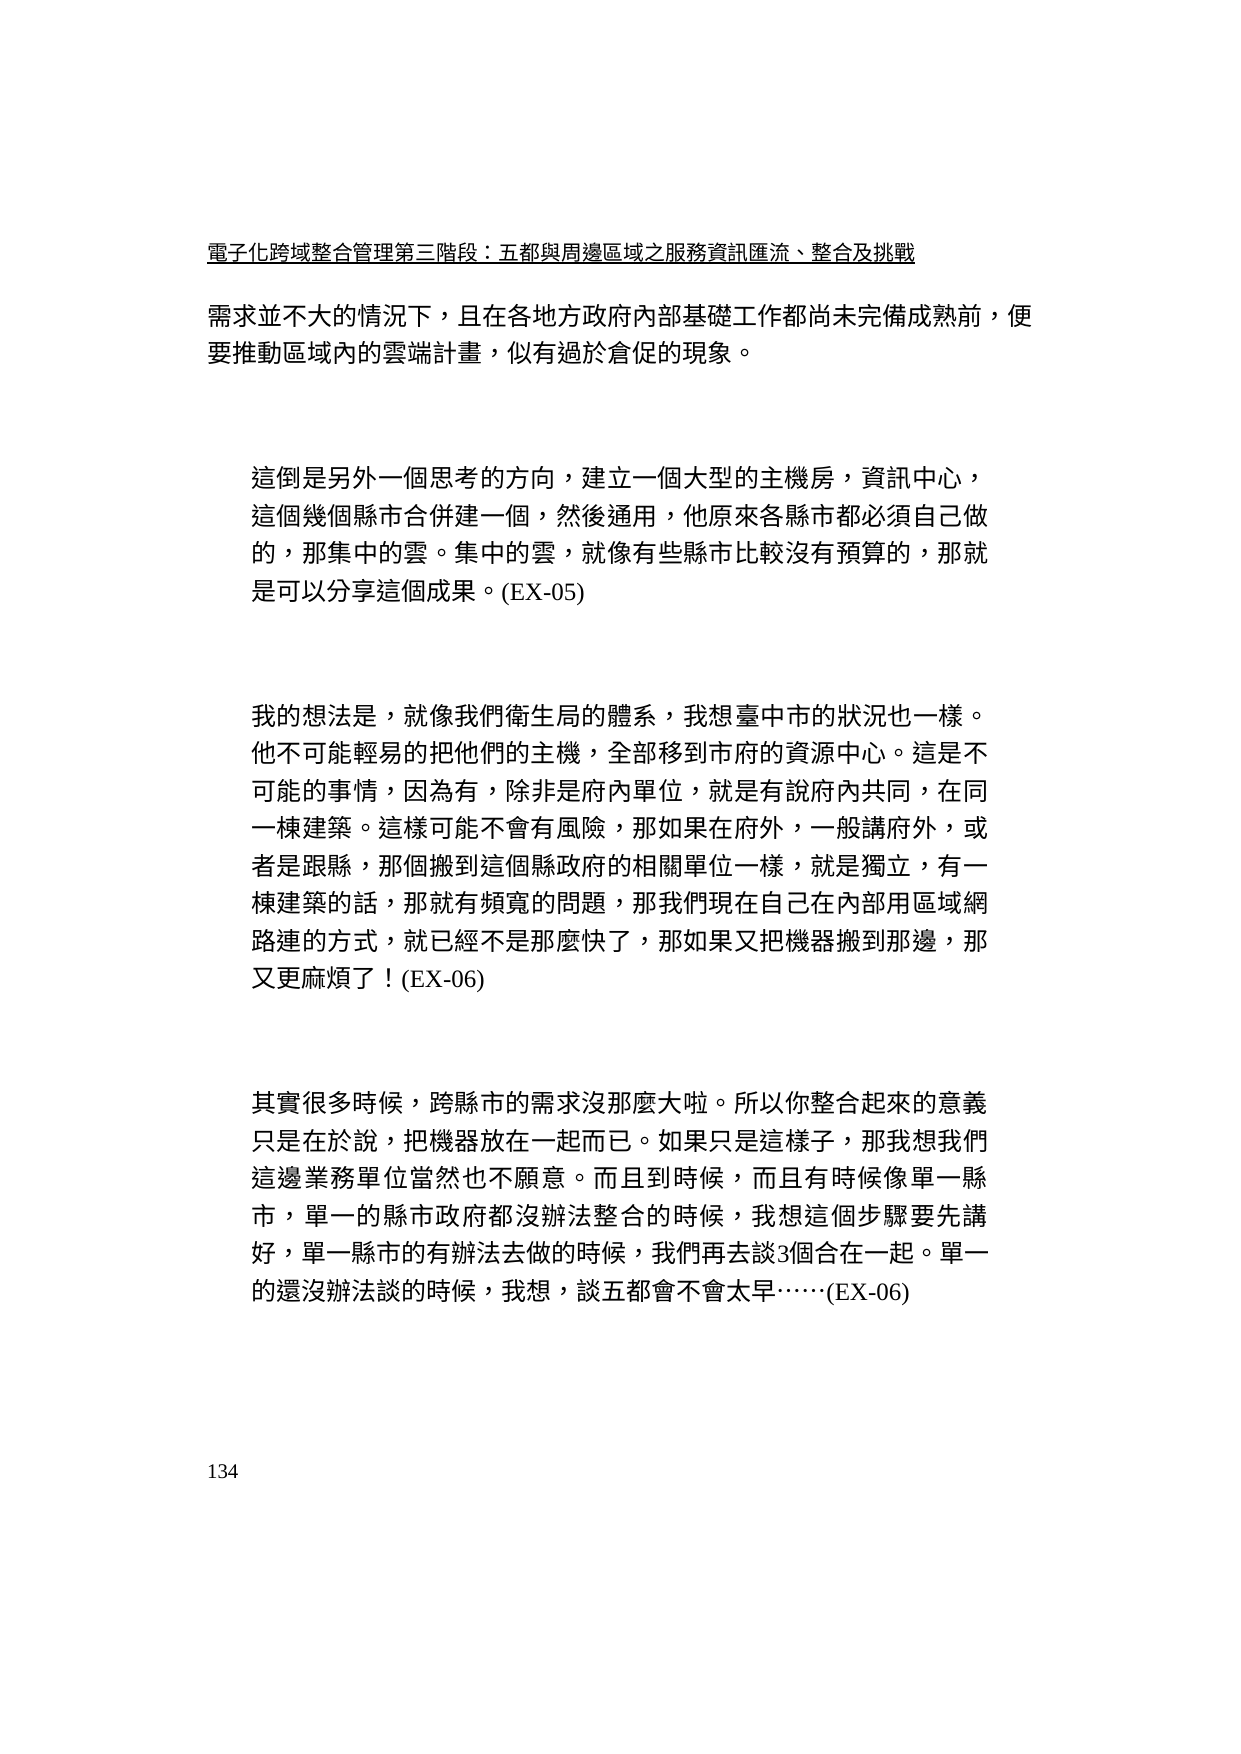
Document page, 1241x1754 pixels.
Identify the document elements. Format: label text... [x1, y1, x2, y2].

text 我的想法是，就像我們衛生局的體系，我想臺中市的狀況也一樣。他不可能輕易的把他們的主機，全部移到市府的資源中心。這是不可能的事情，因為有，除非是府內單位，就是有說府內共同，在同一棟建築。這樣可能不會有風險，那如果在府外，一般講府外，或者是跟縣，那個搬到這個縣政府的相關單位一樣，就是獨立，有一棟建築的話，那就有頻寬的問題，那我們現在自己在內部用區域網路連的方式，就已經不是那麼快了，那如果又把機器搬到那邊，那又更麻煩了！(EX-06) [251, 695, 989, 995]
text 其實很多時候，跨縣市的需求沒那麼大啦。所以你整合起來的意義只是在於說，把機器放在一起而已。如果只是這樣子，那我想我們這邊業務單位當然也不願意。而且到時候，而且有時候像單一縣市，單一的縣市政府都沒辦法整合的時候，我想這個步驟要先講好，單一縣市的有辦法去做的時候，我們再去談3個合在一起。單一的還沒辦法談的時候，我想，談五都會不會太早……(EX-06) [251, 1083, 989, 1308]
text 這倒是另外一個思考的方向，建立一個大型的主機房，資訊中心，這個幾個縣市合併建一個，然後通用，他原來各縣市都必須自己做的，那集中的雲。集中的雲，就像有些縣市比較沒有預算的，那就是可以分享這個成果。(EX-05) [251, 458, 989, 608]
text 需求並不大的情況下，且在各地方政府內部基礎工作都尚未完備成熟前，便要推動區域內的雲端計畫，似有過於倉促的現象。 [207, 295, 1033, 370]
